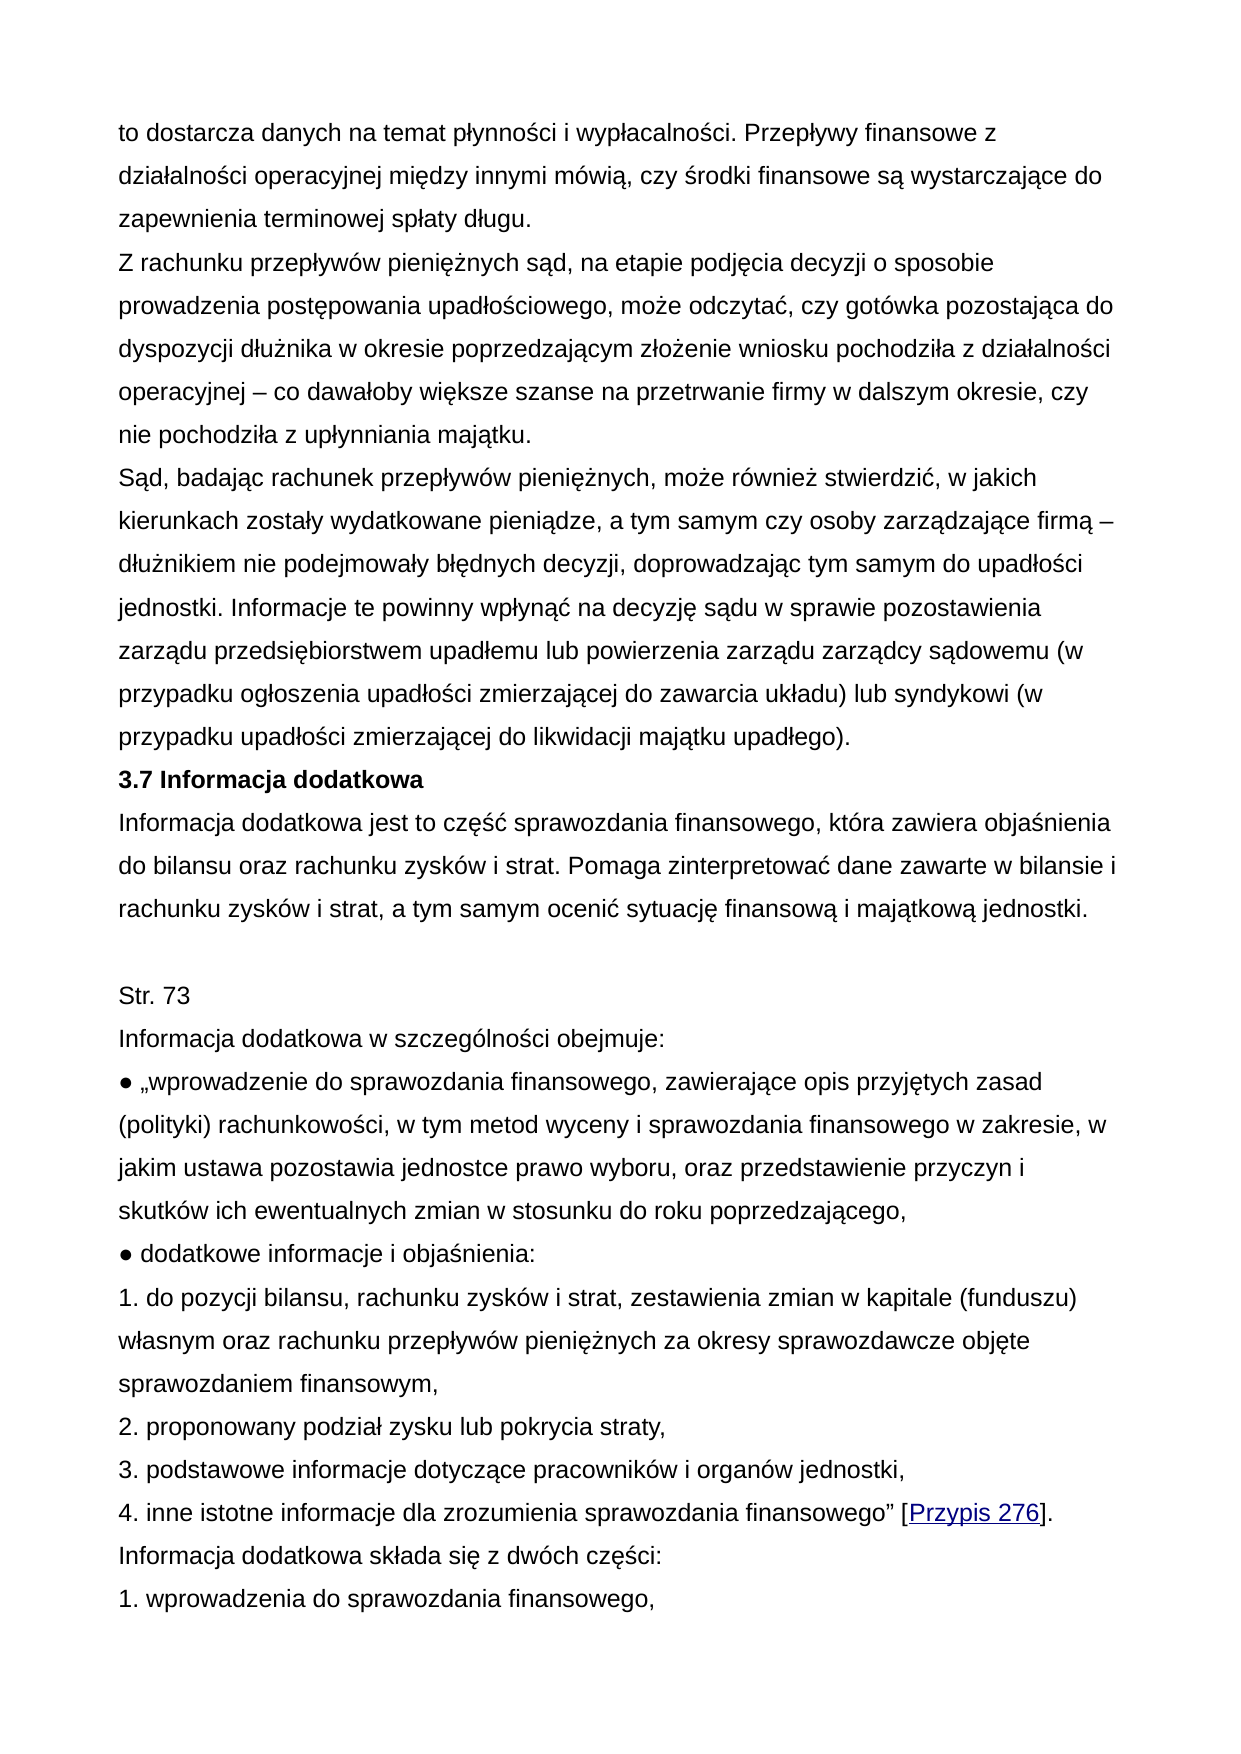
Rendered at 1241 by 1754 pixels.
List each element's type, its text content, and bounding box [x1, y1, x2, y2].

text to dostarcza danych na temat płynności i wypłacalności. Przepływy finansowe z działalności operacyjnej między innymi mówią, czy środki finansowe są wystarczające do zapewnienia terminowej spłaty długu. [118, 118, 1122, 233]
text 2. proponowany podział zysku lub pokrycia straty, [118, 1412, 1122, 1441]
text ● dodatkowe informacje i objaśnienia: [118, 1239, 1122, 1268]
text 1. do pozycji bilansu, rachunku zysków i strat, zestawienia zmian w kapitale (funduszu) własnym oraz rachunku przepływów pieniężnych za okresy sprawozdawcze objęte sprawozdaniem finansowym, [118, 1282, 1122, 1397]
text ● „wprowadzenie do sprawozdania finansowego, zawierające opis przyjętych zasad (polityki) rachunkowości, w tym metod wyceny i sprawozdania finansowego w zakresie, w jakim ustawa pozostawia jednostce prawo wyboru, oraz przedstawienie przyczyn i skutków ich ewentualnych zmian w stosunku do roku poprzedzającego, [118, 1067, 1122, 1225]
text 1. wprowadzenia do sprawozdania finansowego, [118, 1584, 1122, 1613]
text Sąd, badając rachunek przepływów pieniężnych, może również stwierdzić, w jakich kierunkach zostały wydatkowane pieniądze, a tym samym czy osoby zarządzające firmą – dłużnikiem nie podejmowały błędnych decyzji, doprowadzając tym samym do upadłości jednostki. Informacje te powinny wpłynąć na decyzję sądu w sprawie pozostawienia zarządu przedsiębiorstwem upadłemu lub powierzenia zarządu zarządcy sądowemu (w przypadku ogłoszenia upadłości zmierzającej do zawarcia układu) lub syndykowi (w przypadku upadłości zmierzającej do likwidacji majątku upadłego). [118, 463, 1122, 751]
text Informacja dodatkowa w szczególności obejmuje: [118, 1024, 1122, 1052]
text Str. 73 [118, 981, 1122, 1009]
text 4. inne istotne informacje dla zrozumienia sprawozdania finansowego” [Przypis 276]. Informacja dodatkowa składa się z dwóch części: [118, 1498, 1122, 1570]
text 3. podstawowe informacje dotyczące pracowników i organów jednostki, [118, 1455, 1122, 1484]
subtitle 3.7 Informacja dodatkowa [118, 765, 1122, 794]
text Informacja dodatkowa jest to część sprawozdania finansowego, która zawiera objaśnienia do bilansu oraz rachunku zysków i strat. Pomaga zinterpretować dane zawarte w bilansie i rachunku zysków i strat, a tym samym ocenić sytuację finansową i majątkową jednostki. [118, 808, 1122, 923]
text Z rachunku przepływów pieniężnych sąd, na etapie podjęcia decyzji o sposobie prowadzenia postępowania upadłościowego, może odczytać, czy gotówka pozostająca do dyspozycji dłużnika w okresie poprzedzającym złożenie wniosku pochodziła z działalności operacyjnej – co dawałoby większe szanse na przetrwanie firmy w dalszym okresie, czy nie pochodziła z upłynniania majątku. [118, 247, 1122, 449]
